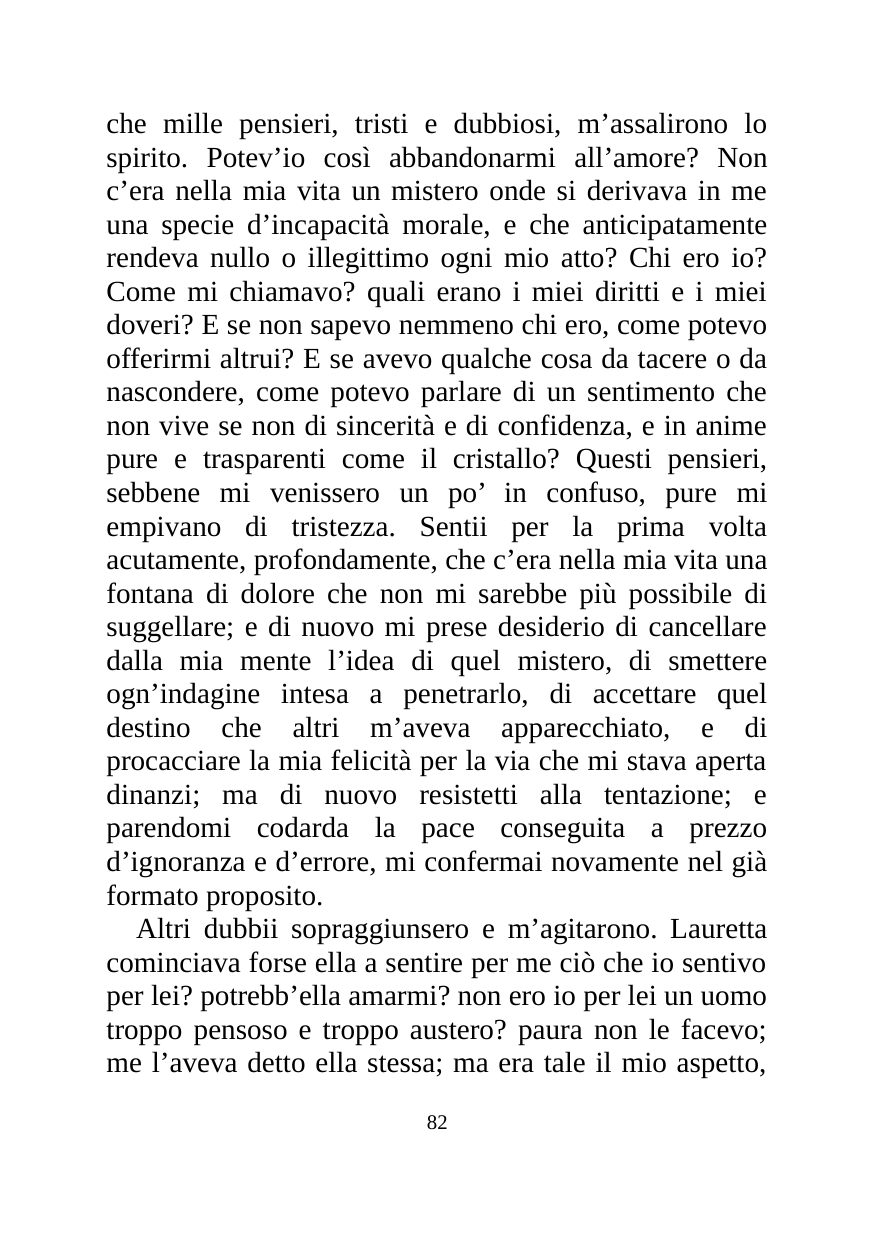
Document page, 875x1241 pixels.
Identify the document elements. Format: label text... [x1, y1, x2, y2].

text che mille pensieri, tristi e dubbiosi, m’assalirono lo spirito. Potev’io così abbandonarmi all’amore? Non c’era nella mia vita un mistero onde si derivava in me una specie d’incapacità morale, e che anticipatamente rendeva nullo o illegittimo ogni mio atto? Chi ero io? Come mi chiamavo? quali erano i miei diritti e i miei doveri? E se non sapevo nemmeno chi ero, come potevo offerirmi altrui? E se avevo qualche cosa da tacere o da nascondere, come potevo parlare di un sentimento che non vive se non di sincerità e di confidenza, e in anime pure e trasparenti come il cristallo? Questi pensieri, sebbene mi venissero un po’ in confuso, pure mi empivano di tristezza. Sentii per la prima volta acutamente, profondamente, che c’era nella mia vita una fontana di dolore che non mi sarebbe più possibile di suggellare; e di nuovo mi prese desiderio di cancellare dalla mia mente l’idea di quel mistero, di smettere ogn’indagine intesa a penetrarlo, di accettare quel destino che altri m’aveva apparecchiato, e di procacciare la mia felicità per la via che mi stava aperta dinanzi; ma di nuovo resistetti alla tentazione; e parendomi codarda la pace conseguita a prezzo d’ignoranza e d’errore, mi confermai novamente nel già formato proposito. [106, 106, 768, 911]
text Altri dubbii sopraggiunsero e m’agitarono. Lauretta cominciava forse ella a sentire per me ciò che io sentivo per lei? potrebb’ella amarmi? non ero io per lei un uomo troppo pensoso e troppo austero? paura non le facevo; me l’aveva detto ella stessa; ma era tale il mio aspetto, [106, 911, 768, 1079]
